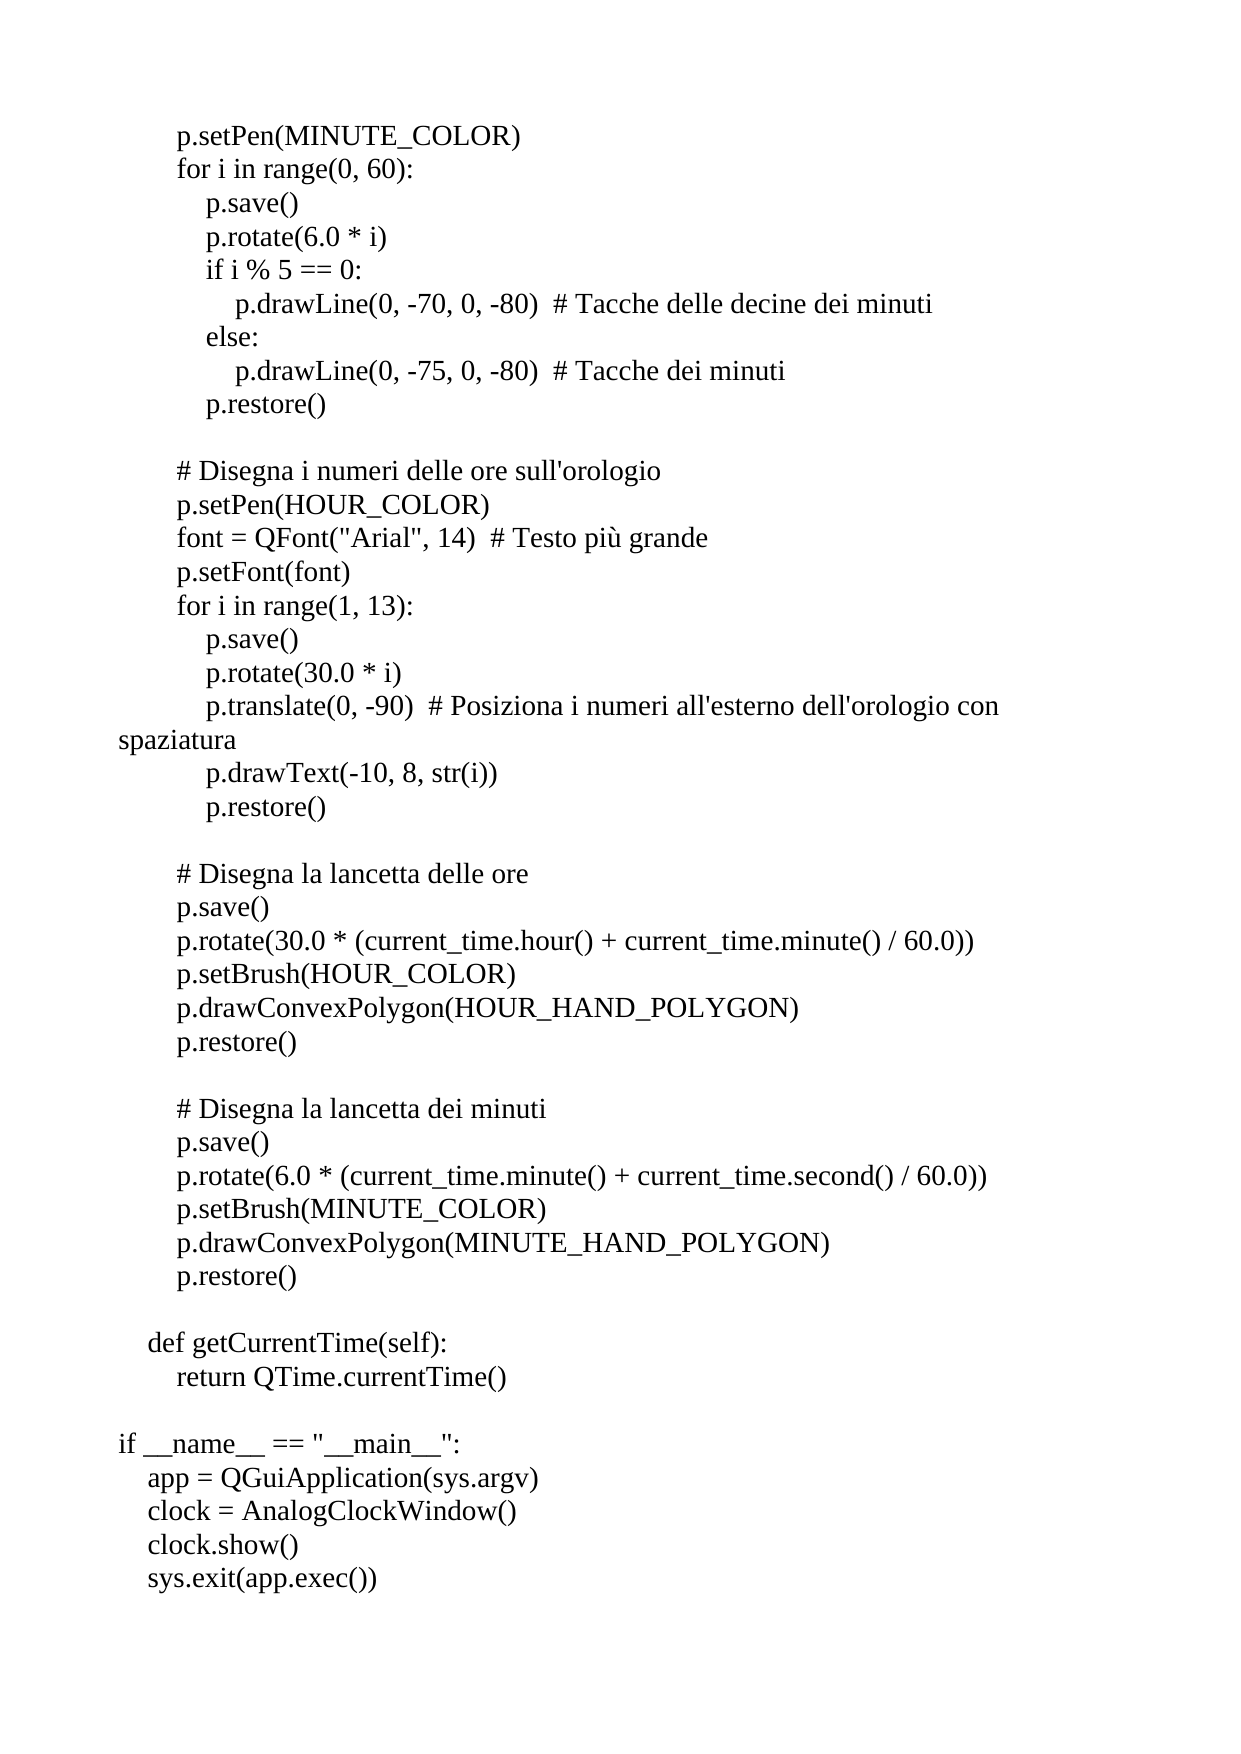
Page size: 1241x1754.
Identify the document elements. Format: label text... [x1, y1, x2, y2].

text p.setFont(font) [118, 554, 1122, 588]
text p.setPen(MINUTE_COLOR) [118, 118, 1122, 152]
text # Disegna la lancetta dei minuti [118, 1091, 1122, 1124]
text else: [118, 319, 1122, 353]
text p.rotate(6.0 * (current_time.minute() + current_time.second() / 60.0)) [118, 1158, 1122, 1191]
text p.drawConvexPolygon(MINUTE_HAND_POLYGON) [118, 1225, 1122, 1258]
text for i in range(1, 13): [118, 588, 1122, 621]
text if __name__ == "__main__": [118, 1426, 1122, 1460]
text p.save() [118, 1124, 1122, 1158]
text # Disegna i numeri delle ore sull'orologio [118, 453, 1122, 487]
text def getCurrentTime(self): [118, 1326, 1122, 1359]
text p.rotate(30.0 * i) [118, 655, 1122, 688]
text clock.show() [118, 1527, 1122, 1560]
text sys.exit(app.exec()) [118, 1560, 1122, 1594]
text p.drawConvexPolygon(HOUR_HAND_POLYGON) [118, 990, 1122, 1024]
text p.drawText(-10, 8, str(i)) [118, 755, 1122, 789]
text p.drawLine(0, -70, 0, -80) # Tacche delle decine dei minuti [118, 286, 1122, 319]
text p.drawLine(0, -75, 0, -80) # Tacche dei minuti [118, 353, 1122, 386]
text p.setPen(HOUR_COLOR) [118, 487, 1122, 521]
text # Disegna la lancetta delle ore [118, 856, 1122, 889]
text p.save() [118, 621, 1122, 655]
text p.save() [118, 889, 1122, 923]
text p.restore() [118, 1024, 1122, 1057]
text if i % 5 == 0: [118, 252, 1122, 286]
text p.rotate(6.0 * i) [118, 219, 1122, 252]
text p.restore() [118, 386, 1122, 420]
text for i in range(0, 60): [118, 152, 1122, 185]
text p.save() [118, 185, 1122, 219]
text font = QFont("Arial", 14) # Testo più grande [118, 521, 1122, 554]
text app = QGuiApplication(sys.argv) [118, 1460, 1122, 1493]
text p.setBrush(MINUTE_COLOR) [118, 1191, 1122, 1225]
text p.setBrush(HOUR_COLOR) [118, 957, 1122, 990]
text p.restore() [118, 1258, 1122, 1292]
text clock = AnalogClockWindow() [118, 1493, 1122, 1527]
text return QTime.currentTime() [118, 1359, 1122, 1393]
text p.translate(0, -90) # Posiziona i numeri all'esterno dell'orologio con spaziatura [118, 688, 1122, 755]
text p.rotate(30.0 * (current_time.hour() + current_time.minute() / 60.0)) [118, 923, 1122, 957]
text p.restore() [118, 789, 1122, 822]
